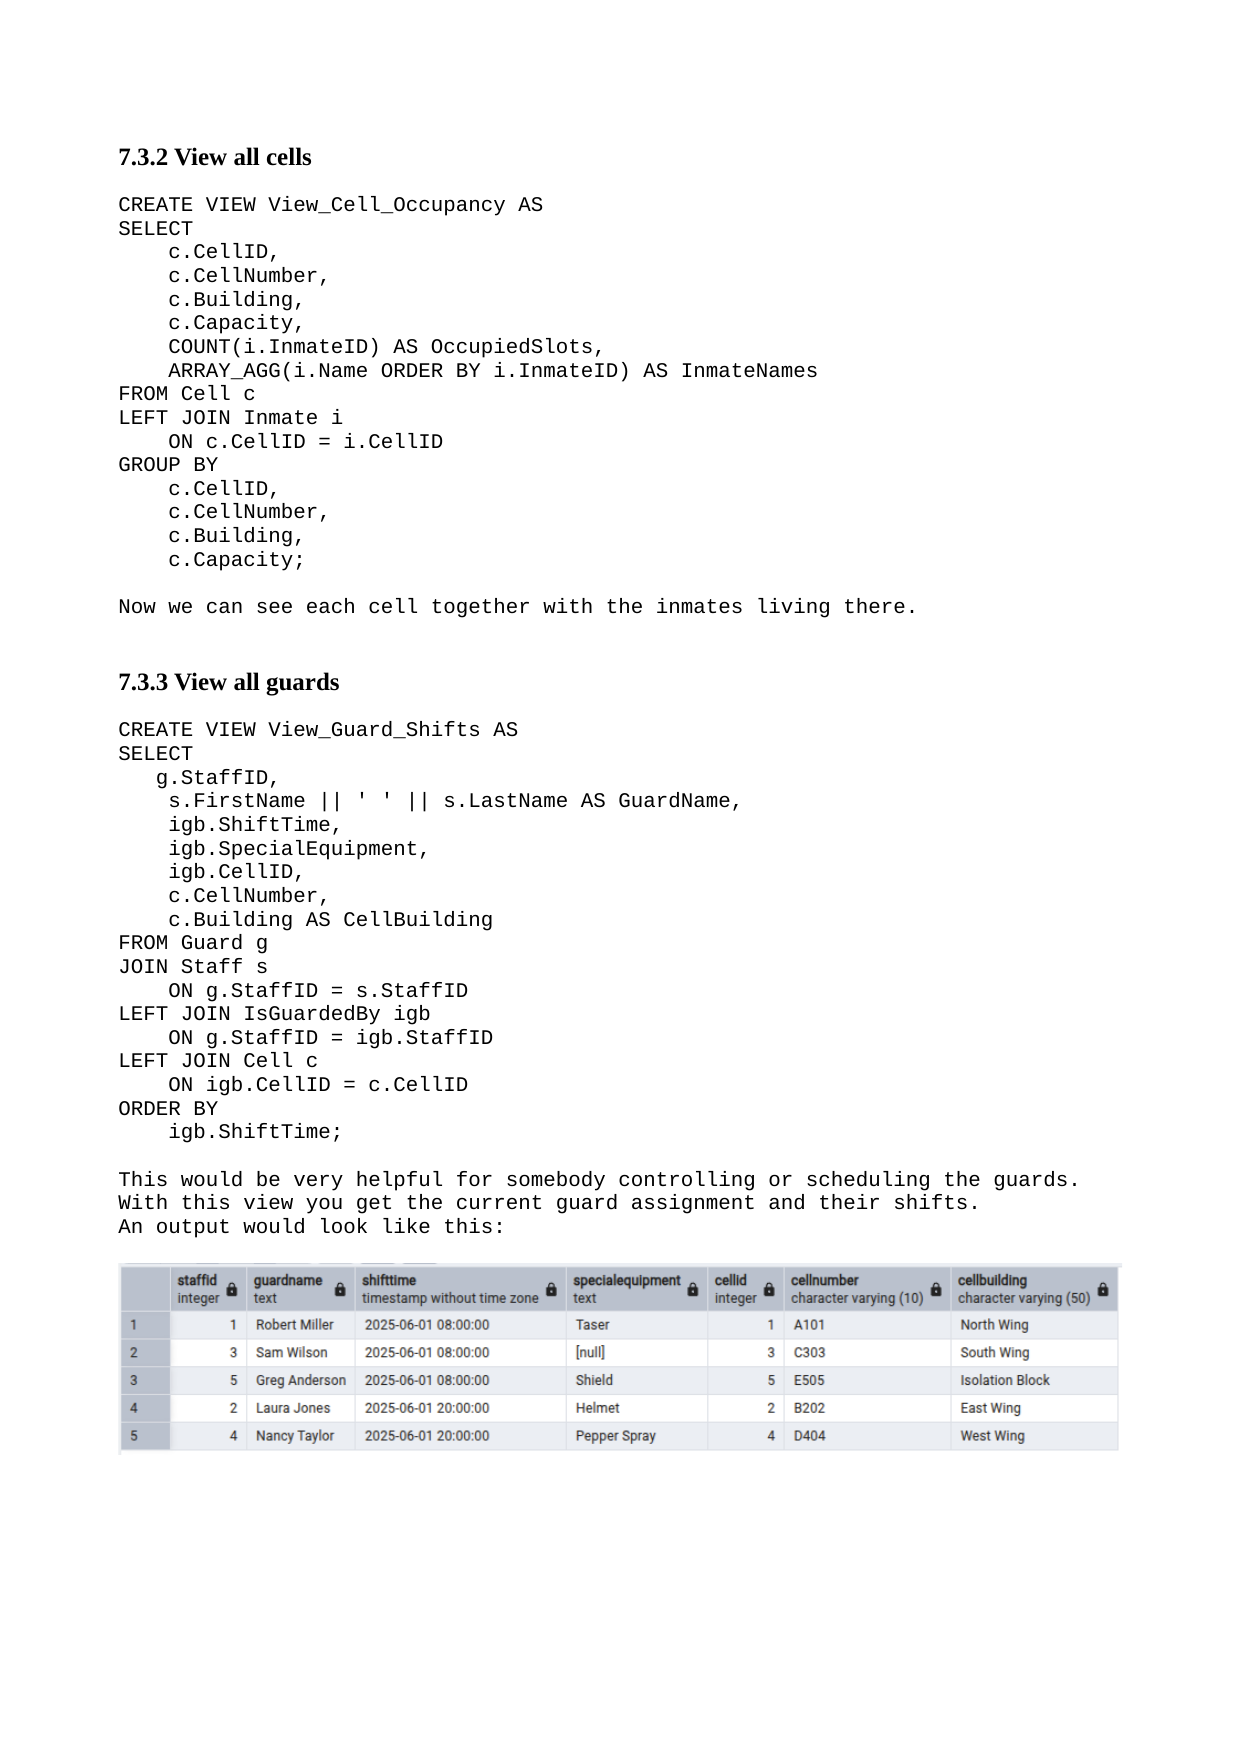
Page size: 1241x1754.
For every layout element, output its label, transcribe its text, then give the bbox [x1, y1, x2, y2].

text c.CellNumber, [118, 265, 1122, 289]
text igb.CellID, [118, 861, 1122, 885]
text FROM Guard g [118, 932, 1122, 956]
text igb.ShiftTime, [118, 814, 1122, 838]
text COUNT(i.InmateID) AS OccupiedSlots, [118, 336, 1122, 360]
text JOIN Staff s [118, 956, 1122, 979]
text 7.3.3 View all guards [118, 667, 1122, 696]
text CREATE VIEW View_Guard_Shifts AS [118, 719, 1122, 743]
text Now we can see each cell together with the inmates living there. [118, 596, 1122, 620]
text c.CellNumber, [118, 502, 1122, 525]
text SELECT [118, 743, 1122, 767]
text LEFT JOIN Inmate i [118, 407, 1122, 431]
text ORDER BY [118, 1098, 1122, 1121]
text ARRAY_AGG(i.Name ORDER BY i.InmateID) AS InmateNames [118, 360, 1122, 383]
text LEFT JOIN IsGuardedBy igb [118, 1003, 1122, 1027]
text c.Building, [118, 289, 1122, 312]
text ON c.CellID = i.CellID [118, 431, 1122, 454]
text c.Building AS CellBuilding [118, 909, 1122, 932]
text c.CellID, [118, 241, 1122, 265]
text c.CellID, [118, 478, 1122, 502]
text 7.3.2 View all cells CREATE VIEW View_Cell_Occupancy AS [118, 118, 1122, 218]
text With this view you get the current guard assignment and their shifts. An output would look like this: [118, 1192, 1122, 1240]
text igb.ShiftTime; This would be very helpful for somebody controlling or scheduling the guards. [118, 1121, 1122, 1192]
text ON g.StaffID = igb.StaffID [118, 1027, 1122, 1051]
text ON igb.CellID = c.CellID [118, 1074, 1122, 1098]
text c.Building, [118, 525, 1122, 549]
text c.Capacity; [118, 549, 1122, 572]
text igb.SpecialEquipment, [118, 838, 1122, 861]
text GROUP BY [118, 454, 1122, 478]
text SELECT [118, 218, 1122, 241]
text c.Capacity, [118, 312, 1122, 336]
picture [118, 1263, 1123, 1455]
text ON g.StaffID = s.StaffID [118, 979, 1122, 1003]
text LEFT JOIN Cell c [118, 1051, 1122, 1074]
text FROM Cell c [118, 383, 1122, 407]
text c.CellNumber, [118, 885, 1122, 909]
text g.StaffID, [118, 767, 1122, 790]
text s.FirstName || ' ' || s.LastName AS GuardName, [118, 790, 1122, 814]
